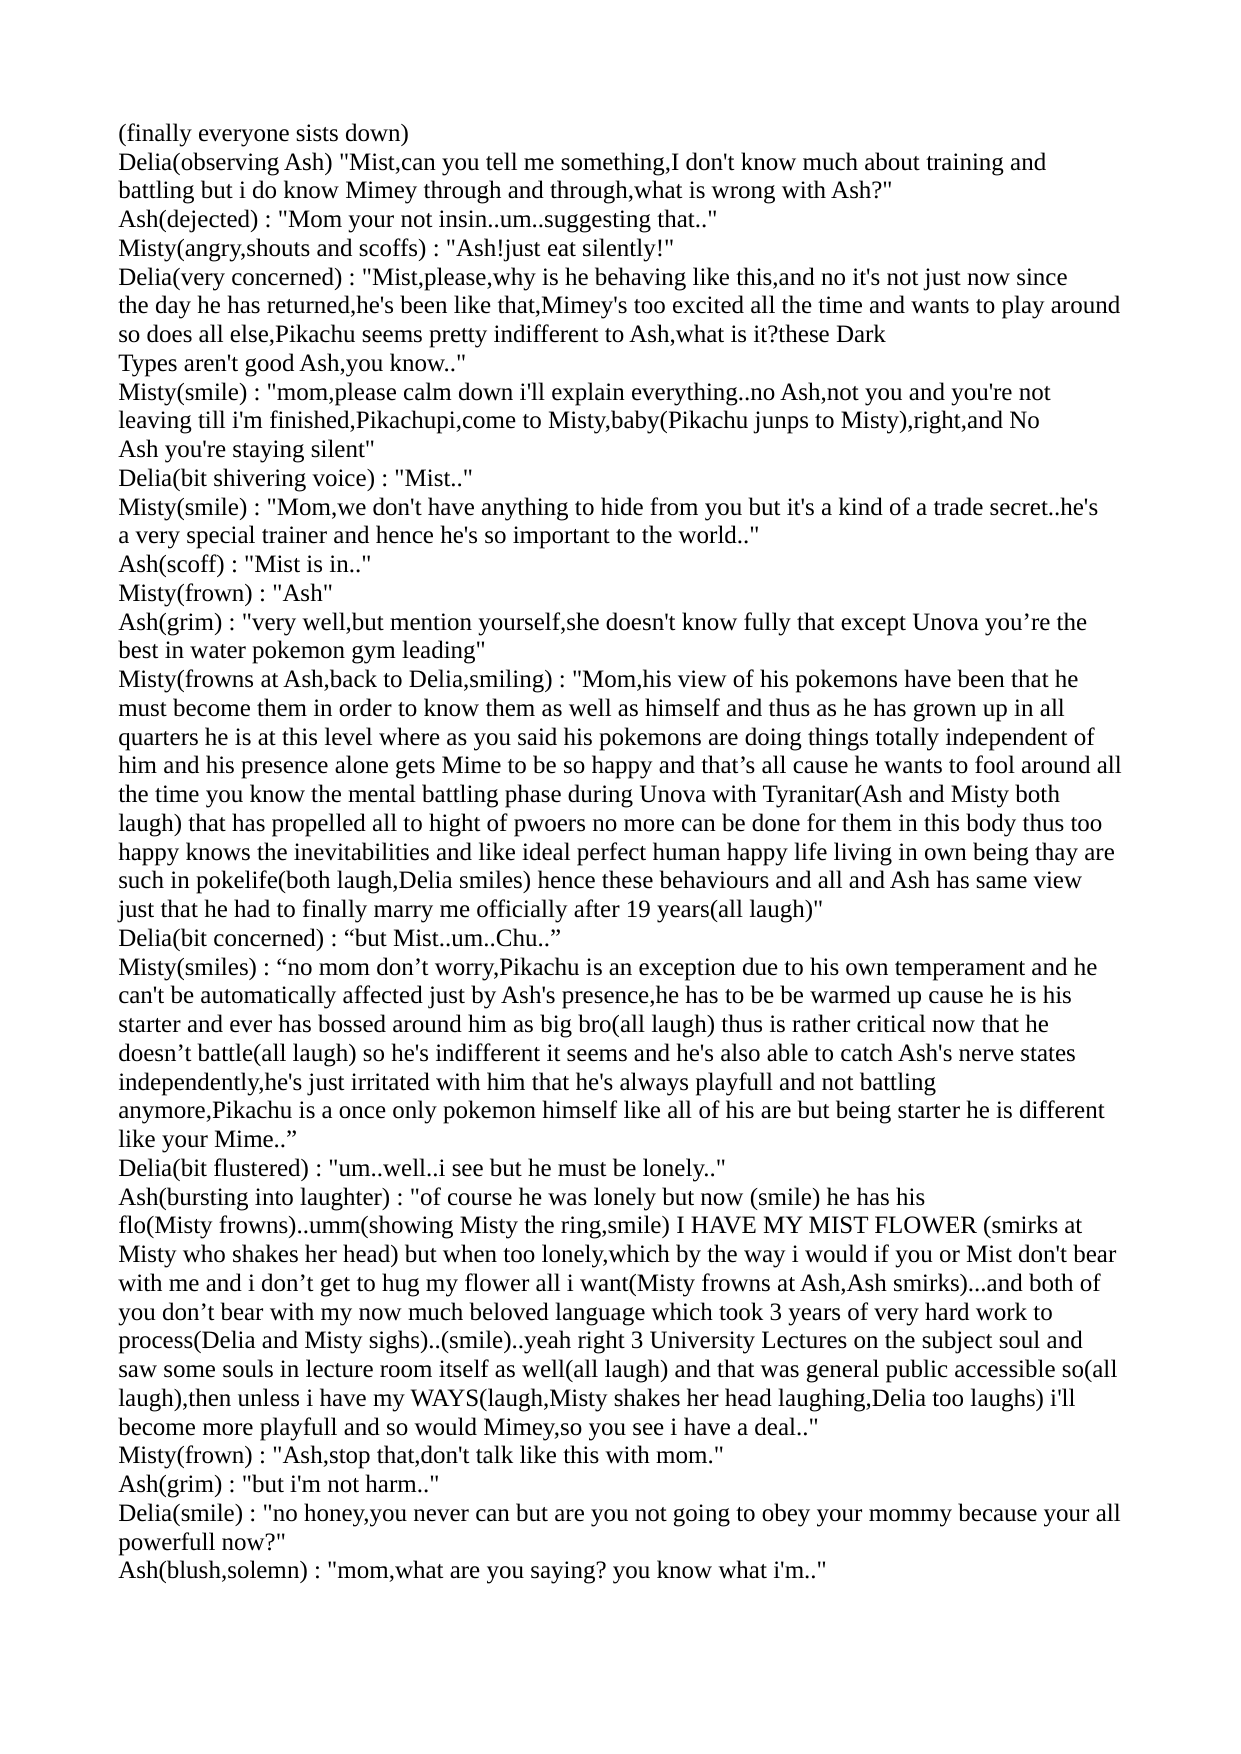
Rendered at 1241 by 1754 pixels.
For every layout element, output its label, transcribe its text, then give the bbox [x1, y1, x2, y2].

text a very special trainer and hence he's so important to the world.." [118, 521, 1122, 549]
text Misty(frowns at Ash,back to Delia,smiling) : "Mom,his view of his pokemons have been that he must become them in order to know them as well as himself and thus as he has grown up in all quarters he is at this level where as you said his pokemons are doing things totally independent of him and his presence alone gets Mime to be so happy and that’s all cause he wants to fool around all the time you know the mental battling phase during Unova with Tyranitar(Ash and Misty both laugh) that has propelled all to hight of pwoers no more can be done for them in this body thus too happy knows the inevitabilities and like ideal perfect human happy life living in own being thay are such in pokelife(both laugh,Delia smiles) hence these behaviours and all and Ash has same view just that he had to finally marry me officially after 19 years(all laugh)" [118, 664, 1122, 923]
text Delia(very concerned) : "Mist,please,why is he behaving like this,and no it's not just now since [118, 262, 1122, 291]
text Delia(smile) : "no honey,you never can but are you not going to obey your mommy because your all [118, 1498, 1122, 1527]
text (finally everyone sists down) [118, 118, 1122, 147]
text flo(Misty frowns)..umm(showing Misty the ring,smile) I HAVE MY MIST FLOWER (smirks at Misty who shakes her head) but when too lonely,which by the way i would if you or Mist don't bear with me and i don’t get to hug my flower all i want(Misty frowns at Ash,Ash smirks)...and both of you don’t bear with my now much beloved language which took 3 years of very hard work to process(Delia and Misty sighs)..(smile)..yeah right 3 University Lectures on the subject soul and saw some souls in lecture room itself as well(all laugh) and that was general public accessible so(all laugh),then unless i have my WAYS(laugh,Misty shakes her head laughing,Delia too laughs) i'll become more playfull and so would Mimey,so you see i have a deal.." [118, 1211, 1122, 1441]
text Misty(angry,shouts and scoffs) : "Ash!just eat silently!" [118, 233, 1122, 262]
text anymore,Pikachu is a once only pokemon himself like all of his are but being starter he is different like your Mime..” [118, 1096, 1122, 1153]
text Misty(smile) : "mom,please calm down i'll explain everything..no Ash,not you and you're not leaving till i'm finished,Pikachupi,come to Misty,baby(Pikachu junps to Misty),right,and No [118, 377, 1122, 434]
text so does all else,Pikachu seems pretty indifferent to Ash,what is it?these Dark [118, 319, 1122, 348]
text Ash(bursting into laughter) : "of course he was lonely but now (smile) he has his [118, 1182, 1122, 1211]
text powerfull now?" [118, 1527, 1122, 1556]
text Misty(smile) : "Mom,we don't have anything to hide from you but it's a kind of a trade secret..he's [118, 492, 1122, 521]
text Delia(bit shivering voice) : "Mist.." [118, 463, 1122, 492]
text Ash(blush,solemn) : "mom,what are you saying? you know what i'm.." [118, 1556, 1122, 1584]
text the day he has returned,he's been like that,Mimey's too excited all the time and wants to play around [118, 291, 1122, 319]
text Ash(scoff) : "Mist is in.." [118, 549, 1122, 578]
text Ash(grim) : "but i'm not harm.." [118, 1469, 1122, 1498]
text Ash(dejected) : "Mom your not insin..um..suggesting that.." [118, 204, 1122, 233]
text Delia(bit flustered) : "um..well..i see but he must be lonely.." [118, 1153, 1122, 1182]
text Types aren't good Ash,you know.." [118, 348, 1122, 377]
text Misty(frown) : "Ash,stop that,don't talk like this with mom." [118, 1441, 1122, 1469]
text battling but i do know Mimey through and through,what is wrong with Ash?" [118, 176, 1122, 204]
text Misty(smiles) : “no mom don’t worry,Pikachu is an exception due to his own temperament and he [118, 952, 1122, 981]
text Ash you're staying silent" [118, 434, 1122, 463]
text Misty(frown) : "Ash" [118, 578, 1122, 607]
text Delia(bit concerned) : “but Mist..um..Chu..” [118, 923, 1122, 952]
text can't be automatically affected just by Ash's presence,he has to be be warmed up cause he is his starter and ever has bossed around him as big bro(all laugh) thus is rather critical now that he doesn’t battle(all laugh) so he's indifferent it seems and he's also able to catch Ash's nerve states independently,he's just irritated with him that he's always playfull and not battling [118, 981, 1122, 1096]
text Delia(observing Ash) "Mist,can you tell me something,I don't know much about training and [118, 147, 1122, 176]
text Ash(grim) : "very well,but mention yourself,she doesn't know fully that except Unova you’re the best in water pokemon gym leading" [118, 607, 1122, 664]
